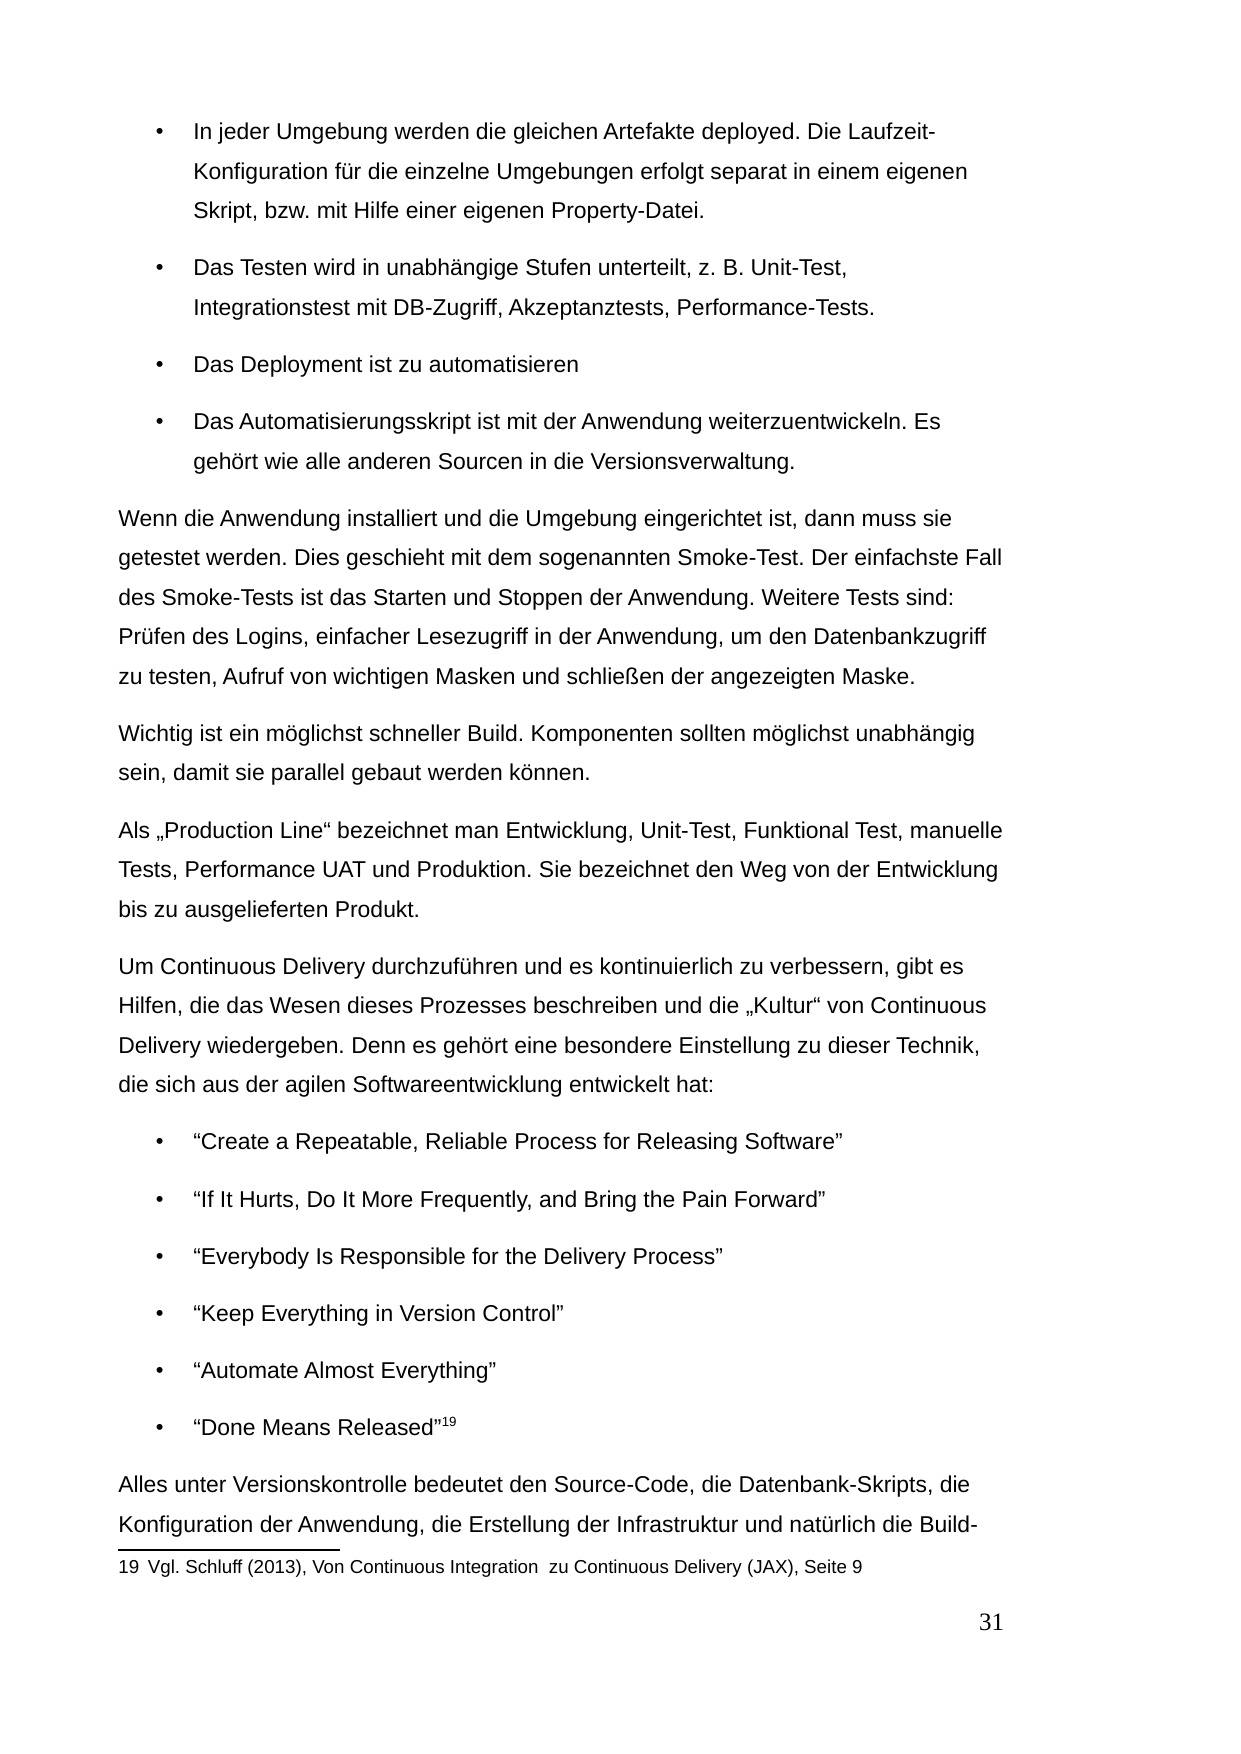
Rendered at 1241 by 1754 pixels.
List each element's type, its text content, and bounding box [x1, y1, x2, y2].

list Vgl. Schluff (2013), Von Continuous Integration zu Continuous Delivery (JAX), Seite 9 [118, 1556, 1004, 1578]
text Wenn die Anwendung installiert und die Umgebung eingerichtet ist, dann muss sie getestet werden. Dies geschieht mit dem sogenannten Smoke-Test. Der einfachste Fall des Smoke-Tests ist das Starten und Stoppen der Anwendung. Weitere Tests sind: Prüfen des Logins, einfacher Lesezugriff in der Anwendung, um den Datenbankzugriff zu testen, Aufruf von wichtigen Masken und schließen der angezeigten Maske. [118, 505, 1004, 689]
list Das Testen wird in unabhängige Stufen unterteilt, z. B. Unit-Test, Integrationstest mit DB-Zugriff, Akzeptanztests, Performance-Tests. [156, 254, 1004, 320]
text Alles unter Versionskontrolle bedeutet den Source-Code, die Datenbank-Skripts, die Konfiguration der Anwendung, die Erstellung der Infrastruktur und natürlich die Build- [118, 1471, 1004, 1537]
list “Automate Almost Everything” [156, 1357, 1004, 1383]
text Um Continuous Delivery durchzuführen und es kontinuierlich zu verbessern, gibt es Hilfen, die das Wesen dieses Prozesses beschreiben und die „Kultur“ von Continuous Delivery wiedergeben. Denn es gehört eine besondere Einstellung zu dieser Technik, die sich aus der agilen Softwareentwicklung entwickelt hat: [118, 953, 1004, 1097]
list Das Deployment ist zu automatisieren [156, 351, 1004, 377]
list “Everybody Is Responsible for the Delivery Process” [156, 1243, 1004, 1269]
text Als „Production Line“ bezeichnet man Entwicklung, Unit-Test, Funktional Test, manuelle Tests, Performance UAT und Produktion. Sie bezeichnet den Weg von der Entwicklung bis zu ausgelieferten Produkt. [118, 817, 1004, 922]
list “Keep Everything in Version Control” [156, 1300, 1004, 1326]
list In jeder Umgebung werden die gleichen Artefakte deployed. Die Laufzeit-Konfiguration für die einzelne Umgebungen erfolgt separat in einem eigenen Skript, bzw. mit Hilfe einer eigenen Property-Datei. [156, 118, 1004, 223]
list “If It Hurts, Do It More Frequently, and Bring the Pain Forward” [156, 1186, 1004, 1212]
text Wichtig ist ein möglichst schneller Build. Komponenten sollten möglichst unabhängig sein, damit sie parallel gebaut werden können. [118, 720, 1004, 786]
list “Done Means Released” [156, 1414, 1004, 1441]
list “Create a Repeatable, Reliable Process for Releasing Software” [156, 1128, 1004, 1155]
list Das Automatisierungsskript ist mit der Anwendung weiterzuentwickeln. Es gehört wie alle anderen Sourcen in die Versionsverwaltung. [156, 408, 1004, 474]
